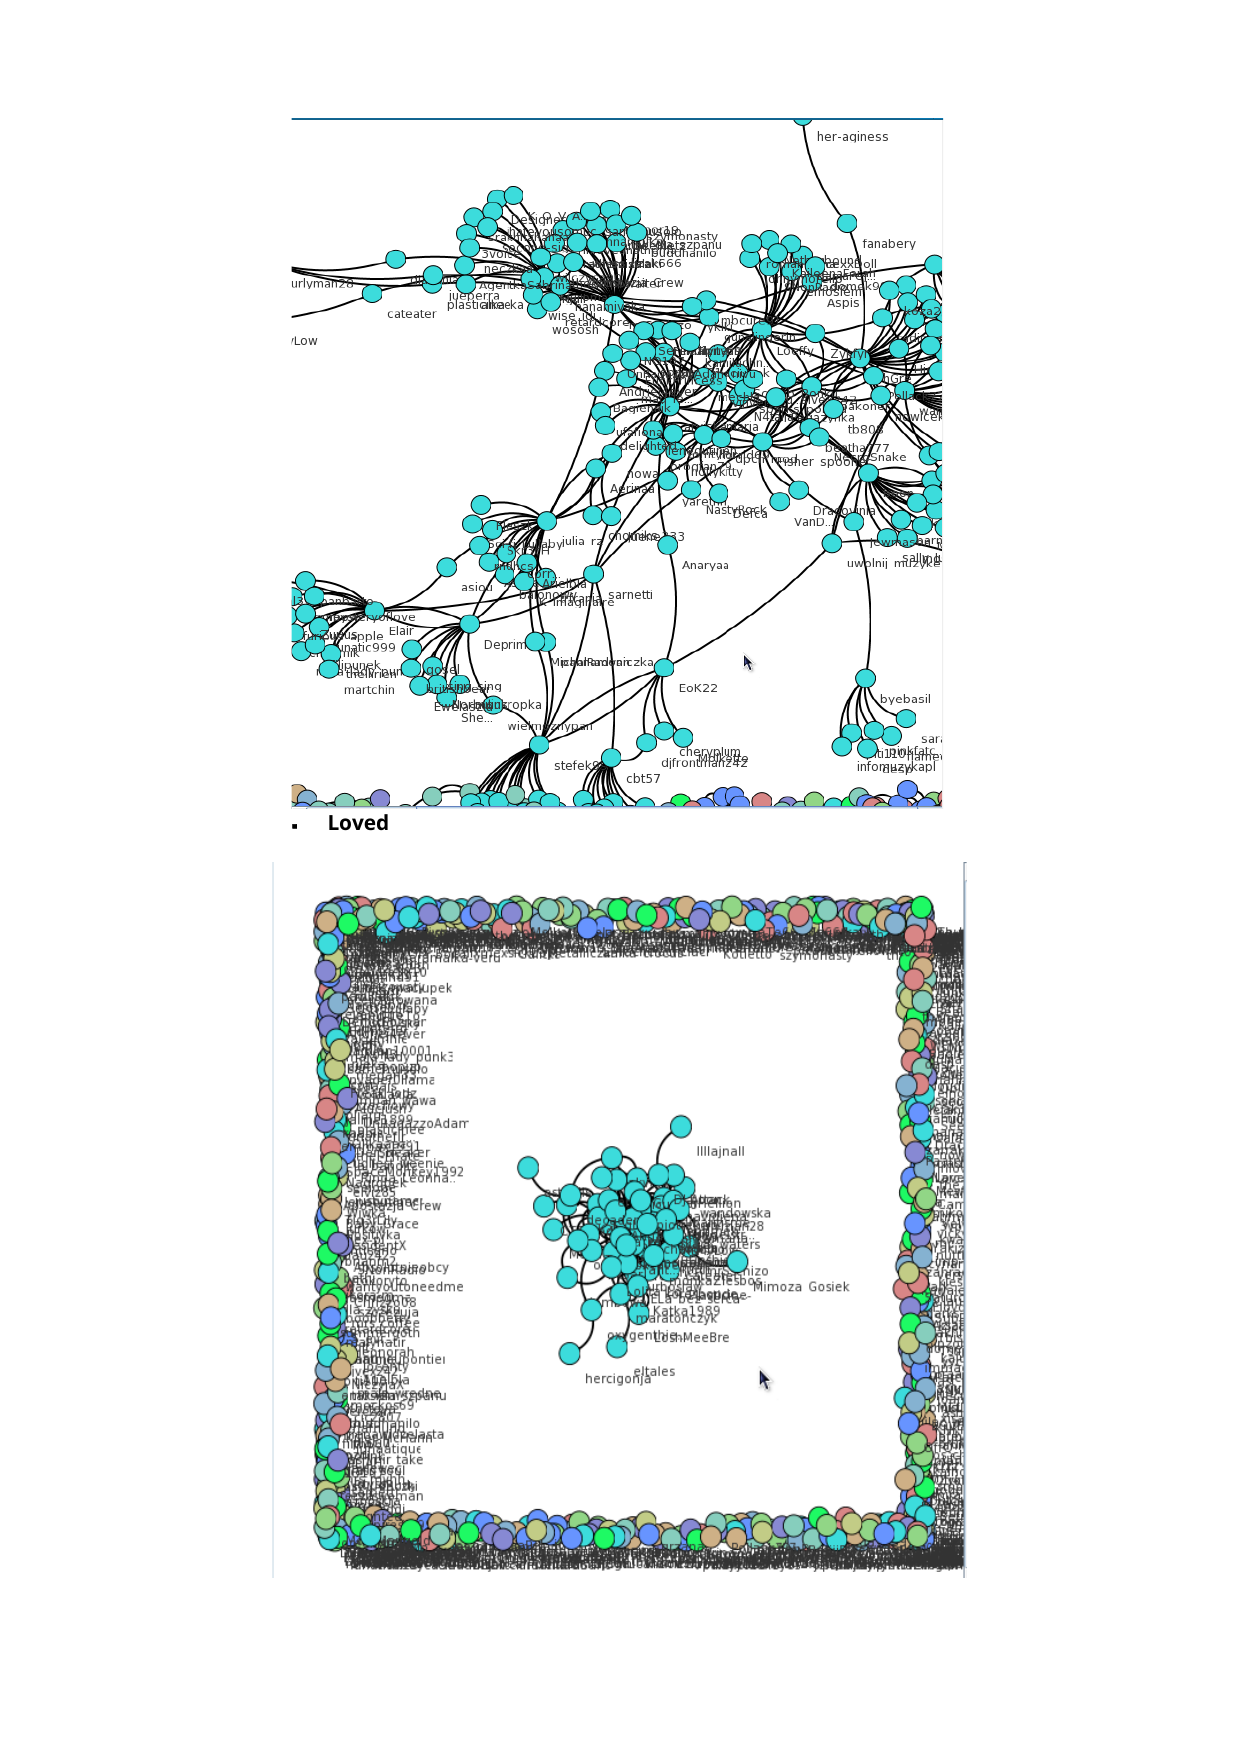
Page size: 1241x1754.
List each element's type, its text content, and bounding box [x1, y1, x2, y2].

subtitle Loved [389, 118, 1152, 837]
picture [272, 862, 967, 1578]
picture [291, 118, 944, 809]
subtitle Loved [290, 118, 327, 837]
